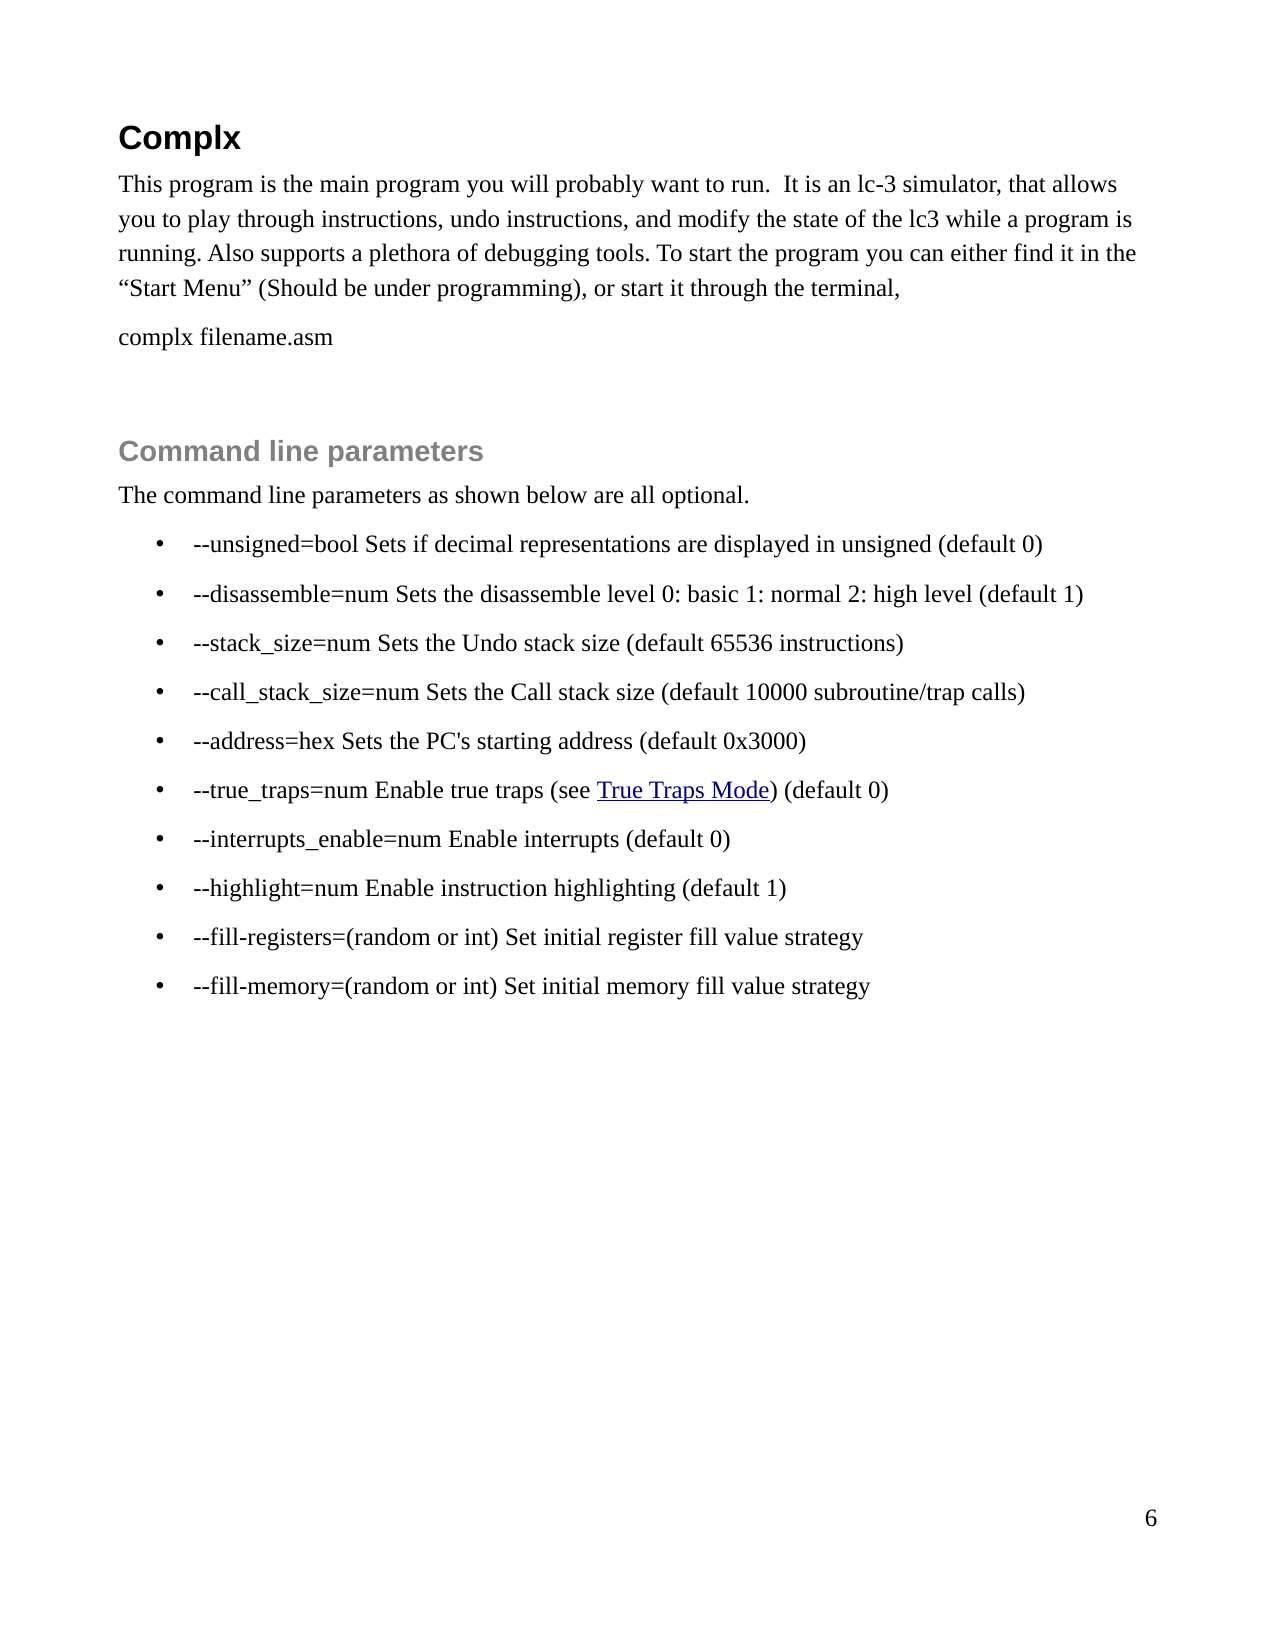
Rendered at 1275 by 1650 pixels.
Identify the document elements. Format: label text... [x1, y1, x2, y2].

list --call_stack_size=num Sets the Call stack size (default 10000 subroutine/trap calls) [156, 677, 1157, 706]
list --fill-memory=(random or int) Set initial memory fill value strategy [156, 971, 1157, 1000]
list --address=hex Sets the PC's starting address (default 0x3000) [156, 726, 1157, 754]
subtitle Complx [118, 118, 1157, 157]
list --stack_size=num Sets the Undo stack size (default 65536 instructions) [156, 628, 1157, 656]
list --interrupts_enable=num Enable interrupts (default 0) [156, 824, 1157, 853]
text This program is the main program you will probably want to run. It is an lc-3 simulator, that allows you to play through instructions, undo instructions, and modify the state of the lc3 while a program is running. Also supports a plethora of debugging tools. To start the program you can either find it in the “Start Menu” (Should be under programming), or start it through the terminal, [118, 169, 1157, 301]
list --true_traps=num Enable true traps (see True Traps Mode) (default 0) [156, 775, 1157, 804]
list --disassemble=num Sets the disassemble level 0: basic 1: normal 2: high level (default 1) [156, 579, 1157, 607]
list --fill-registers=(random or int) Set initial register fill value strategy [156, 922, 1157, 951]
list --unsigned=bool Sets if decimal representations are displayed in unsigned (default 0) [156, 529, 1157, 558]
subtitle Command line parameters [118, 434, 1157, 468]
text The command line parameters as shown below are all optional. [118, 481, 1157, 509]
text complx filename.asm [118, 322, 1157, 351]
list --highlight=num Enable instruction highlighting (default 1) [156, 873, 1157, 902]
